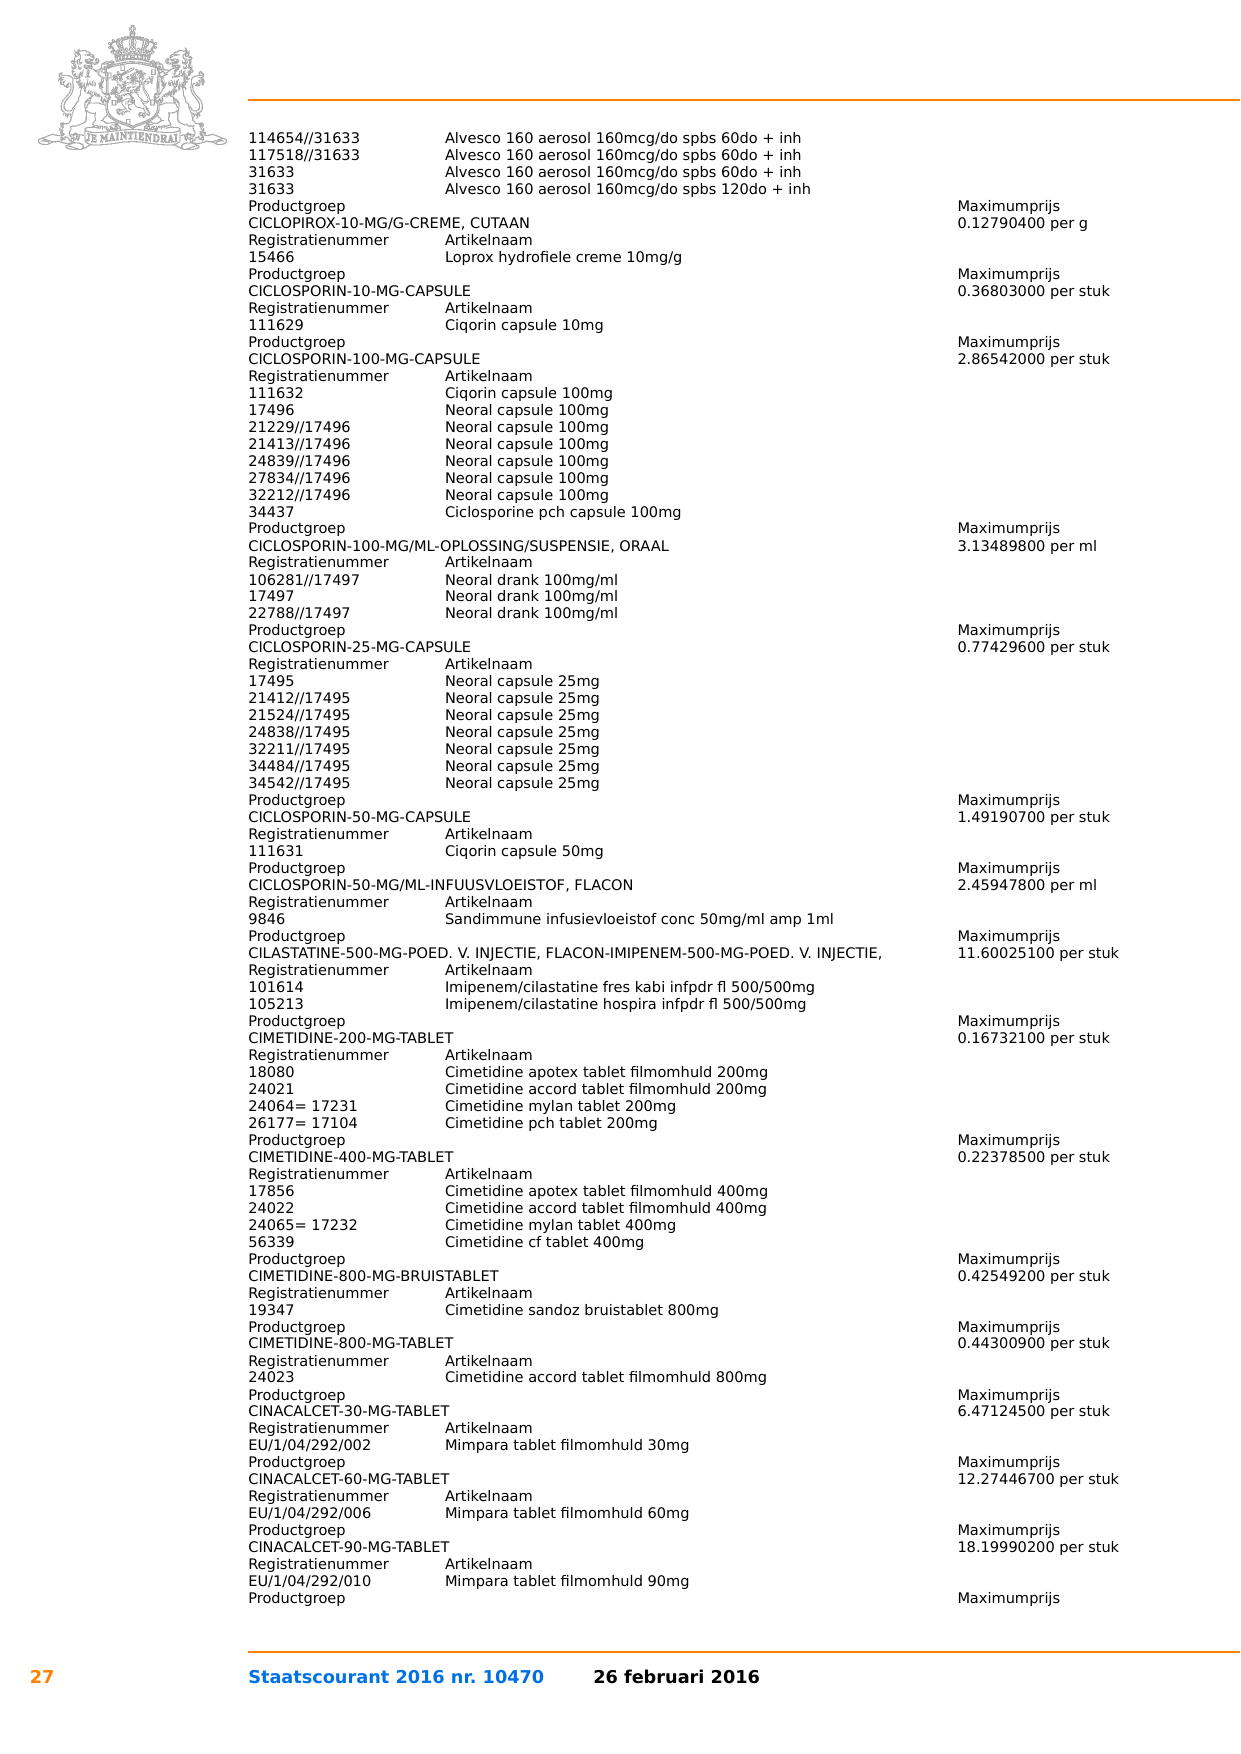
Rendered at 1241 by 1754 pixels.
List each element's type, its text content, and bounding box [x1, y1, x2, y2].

table_cell 9846 [248, 911, 439, 928]
table_cell Maximumprijs [951, 1454, 1163, 1471]
table_cell 114654//31633 [248, 130, 439, 147]
table_cell Registratienummer [248, 554, 439, 571]
table_cell 0.36803000 per stuk [951, 283, 1163, 300]
table_cell [951, 1556, 1163, 1573]
table_cell Neoral capsule 100mg [439, 419, 951, 436]
table_cell EU/1/04/292/010 [248, 1573, 439, 1590]
table_cell Neoral capsule 25mg [439, 741, 951, 758]
table_cell Maximumprijs [951, 1590, 1163, 1607]
table_cell Registratienummer [248, 300, 439, 317]
table_cell Registratienummer [248, 1047, 439, 1064]
table_cell Maximumprijs [951, 1386, 1163, 1403]
table_cell 0.44300900 per stuk [951, 1335, 1163, 1352]
table_cell [439, 1522, 951, 1539]
table_cell [951, 1369, 1163, 1386]
table_cell [951, 979, 1163, 996]
table_cell CIMETIDINE-800-MG-TABLET [248, 1335, 951, 1352]
table_cell 2.45947800 per ml [951, 877, 1163, 894]
table_cell Productgroep [248, 1454, 439, 1471]
table_cell [951, 1217, 1163, 1233]
table_cell [951, 419, 1163, 436]
table_cell Neoral capsule 100mg [439, 436, 951, 452]
table_cell [951, 571, 1163, 588]
picture [38, 25, 227, 150]
table_cell Registratienummer [248, 1166, 439, 1183]
table_cell [951, 826, 1163, 843]
table_cell Artikelnaam [439, 1047, 951, 1064]
table_cell Alvesco 160 aerosol 160mcg/do spbs 60do + inh [439, 164, 951, 181]
table_cell [951, 436, 1163, 452]
table_cell Imipenem/cilastatine fres kabi infpdr fl 500/500mg [439, 979, 951, 996]
table_cell [951, 588, 1163, 605]
table_cell [951, 1047, 1163, 1064]
table_cell Cimetidine accord tablet filmomhuld 200mg [439, 1081, 951, 1098]
table_cell Ciqorin capsule 50mg [439, 843, 951, 860]
table_cell Maximumprijs [951, 198, 1163, 215]
table_cell Productgroep [248, 622, 439, 639]
table_cell Artikelnaam [439, 656, 951, 673]
table_cell [439, 622, 951, 639]
table_cell 56339 [248, 1234, 439, 1251]
table_cell [951, 741, 1163, 758]
table_cell [951, 996, 1163, 1013]
table_cell Neoral capsule 25mg [439, 724, 951, 741]
table_cell CICLOSPORIN-25-MG-CAPSULE [248, 639, 951, 656]
table_cell Maximumprijs [951, 1522, 1163, 1539]
table_cell [951, 911, 1163, 928]
table_cell [951, 368, 1163, 384]
table_cell Registratienummer [248, 368, 439, 384]
table_cell [951, 1200, 1163, 1217]
table_cell CICLOSPORIN-10-MG-CAPSULE [248, 283, 951, 300]
table_cell Neoral capsule 100mg [439, 402, 951, 418]
table_cell Artikelnaam [439, 1420, 951, 1437]
table_cell [951, 385, 1163, 402]
table_cell Registratienummer [248, 1420, 439, 1437]
table_cell Artikelnaam [439, 826, 951, 843]
table_cell Neoral drank 100mg/ml [439, 588, 951, 605]
table_cell [951, 486, 1163, 503]
table_cell [951, 453, 1163, 469]
table_cell Cimetidine accord tablet filmomhuld 800mg [439, 1369, 951, 1386]
table_cell CILASTATINE-500-MG-POED. V. INJECTIE, FLACON-IMIPENEM-500-MG-POED. V. INJECTIE, [248, 945, 951, 962]
table_cell 34484//17495 [248, 758, 439, 775]
table_cell Ciclosporine pch capsule 100mg [439, 504, 951, 520]
table_cell EU/1/04/292/002 [248, 1437, 439, 1454]
table_cell Productgroep [248, 266, 439, 283]
table_cell Maximumprijs [951, 1013, 1163, 1030]
table_cell 101614 [248, 979, 439, 996]
table_cell Registratienummer [248, 1353, 439, 1369]
table_cell [951, 1081, 1163, 1098]
table_cell Registratienummer [248, 1488, 439, 1505]
table_cell 17497 [248, 588, 439, 605]
table_cell Cimetidine pch tablet 200mg [439, 1115, 951, 1132]
table_cell 17856 [248, 1183, 439, 1199]
table_cell Cimetidine apotex tablet filmomhuld 200mg [439, 1064, 951, 1081]
table_cell CICLOSPORIN-50-MG/ML-INFUUSVLOEISTOF, FLACON [248, 877, 951, 894]
table_cell Artikelnaam [439, 232, 951, 249]
table_cell [951, 673, 1163, 690]
table_cell 0.77429600 per stuk [951, 639, 1163, 656]
table_cell [951, 1573, 1163, 1590]
table_cell [951, 1098, 1163, 1115]
table_cell Productgroep [248, 1386, 439, 1403]
table_cell [439, 1132, 951, 1149]
table_cell Neoral capsule 100mg [439, 486, 951, 503]
table_cell [951, 470, 1163, 486]
table_cell Artikelnaam [439, 1488, 951, 1505]
table_cell 6.47124500 per stuk [951, 1403, 1163, 1420]
table_cell CIMETIDINE-400-MG-TABLET [248, 1149, 951, 1166]
table_cell 111632 [248, 385, 439, 402]
table_cell Cimetidine cf tablet 400mg [439, 1234, 951, 1251]
table_cell 21524//17495 [248, 707, 439, 724]
table_cell CINACALCET-90-MG-TABLET [248, 1539, 951, 1556]
table_cell [951, 554, 1163, 571]
table_cell CICLOPIROX-10-MG/G-CREME, CUTAAN [248, 215, 951, 232]
table_cell Productgroep [248, 792, 439, 809]
table_cell CICLOSPORIN-50-MG-CAPSULE [248, 809, 951, 826]
table_cell [439, 1386, 951, 1403]
table_cell [951, 962, 1163, 979]
table_cell 106281//17497 [248, 571, 439, 588]
table_cell [951, 1166, 1163, 1183]
table_cell [439, 1013, 951, 1030]
table_cell Neoral capsule 25mg [439, 673, 951, 690]
table_cell [951, 232, 1163, 249]
table_cell [951, 130, 1163, 147]
table_cell Registratienummer [248, 826, 439, 843]
table_cell [951, 1234, 1163, 1251]
table_cell [951, 843, 1163, 860]
table_cell Productgroep [248, 1013, 439, 1030]
table_cell [439, 928, 951, 945]
table_cell Alvesco 160 aerosol 160mcg/do spbs 60do + inh [439, 130, 951, 147]
table_cell CINACALCET-60-MG-TABLET [248, 1471, 951, 1488]
table_cell Artikelnaam [439, 554, 951, 571]
table_cell Neoral capsule 25mg [439, 707, 951, 724]
table_cell 3.13489800 per ml [951, 538, 1163, 554]
table_cell 19347 [248, 1301, 439, 1318]
table_cell 2.86542000 per stuk [951, 351, 1163, 368]
table_cell Maximumprijs [951, 928, 1163, 945]
table_cell 17495 [248, 673, 439, 690]
table_cell 31633 [248, 181, 439, 198]
table_cell 111631 [248, 843, 439, 860]
table_cell Artikelnaam [439, 300, 951, 317]
table_cell [951, 1437, 1163, 1454]
table_cell 24064= 17231 [248, 1098, 439, 1115]
table_cell Maximumprijs [951, 622, 1163, 639]
table_cell 26177= 17104 [248, 1115, 439, 1132]
table_cell Neoral drank 100mg/ml [439, 571, 951, 588]
table_cell Registratienummer [248, 894, 439, 911]
table_cell [951, 402, 1163, 418]
table_cell CIMETIDINE-200-MG-TABLET [248, 1030, 951, 1047]
table_cell Mimpara tablet filmomhuld 30mg [439, 1437, 951, 1454]
table_cell [439, 266, 951, 283]
table_cell 0.12790400 per g [951, 215, 1163, 232]
table_cell [951, 1353, 1163, 1369]
table_cell [951, 1064, 1163, 1081]
table_cell Neoral capsule 25mg [439, 690, 951, 707]
table_cell Maximumprijs [951, 1132, 1163, 1149]
table_cell 24838//17495 [248, 724, 439, 741]
table_cell Productgroep [248, 860, 439, 877]
table_cell CICLOSPORIN-100-MG-CAPSULE [248, 351, 951, 368]
table_cell Maximumprijs [951, 334, 1163, 351]
table_cell 24023 [248, 1369, 439, 1386]
table_cell Productgroep [248, 1251, 439, 1267]
table_cell Productgroep [248, 1590, 439, 1607]
table_cell Maximumprijs [951, 520, 1163, 537]
table_cell [951, 1183, 1163, 1199]
table_cell 1.49190700 per stuk [951, 809, 1163, 826]
table_cell Loprox hydrofiele creme 10mg/g [439, 249, 951, 266]
table_cell [439, 792, 951, 809]
table_cell Neoral drank 100mg/ml [439, 605, 951, 622]
table_cell 21412//17495 [248, 690, 439, 707]
table_cell [951, 707, 1163, 724]
table_cell Artikelnaam [439, 962, 951, 979]
table_cell Artikelnaam [439, 1285, 951, 1301]
table_cell 32212//17496 [248, 486, 439, 503]
table_cell Productgroep [248, 1319, 439, 1335]
table_cell Registratienummer [248, 1556, 439, 1573]
table_cell [951, 690, 1163, 707]
table_cell Mimpara tablet filmomhuld 60mg [439, 1505, 951, 1522]
table_cell [439, 520, 951, 537]
table_cell [439, 1454, 951, 1471]
table_cell Imipenem/cilastatine hospira infpdr fl 500/500mg [439, 996, 951, 1013]
table_cell [951, 1420, 1163, 1437]
table_cell 27834//17496 [248, 470, 439, 486]
table_cell 21413//17496 [248, 436, 439, 452]
table_cell [439, 1590, 951, 1607]
table_cell Cimetidine apotex tablet filmomhuld 400mg [439, 1183, 951, 1199]
table_cell [951, 164, 1163, 181]
table_cell 34542//17495 [248, 775, 439, 792]
table_cell [951, 605, 1163, 622]
table_cell Maximumprijs [951, 266, 1163, 283]
table_cell [951, 317, 1163, 334]
table_cell Productgroep [248, 520, 439, 537]
table_cell 105213 [248, 996, 439, 1013]
table_cell [951, 504, 1163, 520]
table_cell Productgroep [248, 198, 439, 215]
table_cell Productgroep [248, 334, 439, 351]
table_cell Cimetidine accord tablet filmomhuld 400mg [439, 1200, 951, 1217]
table_cell [951, 775, 1163, 792]
table_cell [951, 300, 1163, 317]
table_cell Cimetidine mylan tablet 200mg [439, 1098, 951, 1115]
table_cell Artikelnaam [439, 1353, 951, 1369]
table_cell 18080 [248, 1064, 439, 1081]
table_cell CIMETIDINE-800-MG-BRUISTABLET [248, 1268, 951, 1284]
table_cell 11.60025100 per stuk [951, 945, 1163, 962]
table_cell 12.27446700 per stuk [951, 1471, 1163, 1488]
table_cell Registratienummer [248, 1285, 439, 1301]
table_cell Maximumprijs [951, 1251, 1163, 1267]
table_cell [951, 758, 1163, 775]
table_cell 34437 [248, 504, 439, 520]
table_cell [951, 1505, 1163, 1522]
table_cell [951, 1115, 1163, 1132]
table_cell 24021 [248, 1081, 439, 1098]
table_cell [951, 894, 1163, 911]
table_cell EU/1/04/292/006 [248, 1505, 439, 1522]
table_cell Neoral capsule 100mg [439, 470, 951, 486]
table_cell [439, 1251, 951, 1267]
table_cell 24022 [248, 1200, 439, 1217]
table_cell Productgroep [248, 1522, 439, 1539]
table_cell Mimpara tablet filmomhuld 90mg [439, 1573, 951, 1590]
table_cell 17496 [248, 402, 439, 418]
table_cell [439, 1319, 951, 1335]
table_cell [951, 249, 1163, 266]
table_cell Ciqorin capsule 100mg [439, 385, 951, 402]
table_cell Ciqorin capsule 10mg [439, 317, 951, 334]
table_cell 22788//17497 [248, 605, 439, 622]
table_cell Productgroep [248, 928, 439, 945]
table_cell 31633 [248, 164, 439, 181]
table_cell Artikelnaam [439, 1166, 951, 1183]
table_cell Neoral capsule 25mg [439, 775, 951, 792]
table_cell Sandimmune infusievloeistof conc 50mg/ml amp 1ml [439, 911, 951, 928]
table_cell Productgroep [248, 1132, 439, 1149]
table_cell [951, 724, 1163, 741]
table_cell [439, 198, 951, 215]
table_cell 0.16732100 per stuk [951, 1030, 1163, 1047]
table_cell Maximumprijs [951, 860, 1163, 877]
table_cell Maximumprijs [951, 1319, 1163, 1335]
table_cell CICLOSPORIN-100-MG/ML-OPLOSSING/SUSPENSIE, ORAAL [248, 538, 951, 554]
table_cell 0.42549200 per stuk [951, 1268, 1163, 1284]
table_cell CINACALCET-30-MG-TABLET [248, 1403, 951, 1420]
table_cell [439, 860, 951, 877]
table_cell Alvesco 160 aerosol 160mcg/do spbs 60do + inh [439, 147, 951, 164]
table_cell [951, 1285, 1163, 1301]
table_cell [951, 147, 1163, 164]
table_cell Registratienummer [248, 962, 439, 979]
table_cell Cimetidine sandoz bruistablet 800mg [439, 1301, 951, 1318]
table_cell Artikelnaam [439, 894, 951, 911]
table_cell 18.19990200 per stuk [951, 1539, 1163, 1556]
table_cell Artikelnaam [439, 1556, 951, 1573]
table_cell 24065= 17232 [248, 1217, 439, 1233]
table_cell 32211//17495 [248, 741, 439, 758]
table_cell [951, 181, 1163, 198]
table_cell Neoral capsule 100mg [439, 453, 951, 469]
table_cell Cimetidine mylan tablet 400mg [439, 1217, 951, 1233]
table_cell Registratienummer [248, 232, 439, 249]
table_cell [951, 1488, 1163, 1505]
table_cell Maximumprijs [951, 792, 1163, 809]
table_cell [439, 334, 951, 351]
table_cell [951, 1301, 1163, 1318]
table_cell [951, 656, 1163, 673]
table_cell 24839//17496 [248, 453, 439, 469]
table_cell Neoral capsule 25mg [439, 758, 951, 775]
table_cell 21229//17496 [248, 419, 439, 436]
table_cell Alvesco 160 aerosol 160mcg/do spbs 120do + inh [439, 181, 951, 198]
table_cell 0.22378500 per stuk [951, 1149, 1163, 1166]
table_cell 117518//31633 [248, 147, 439, 164]
table_cell Registratienummer [248, 656, 439, 673]
table_cell Artikelnaam [439, 368, 951, 384]
table_cell 111629 [248, 317, 439, 334]
table_cell 15466 [248, 249, 439, 266]
